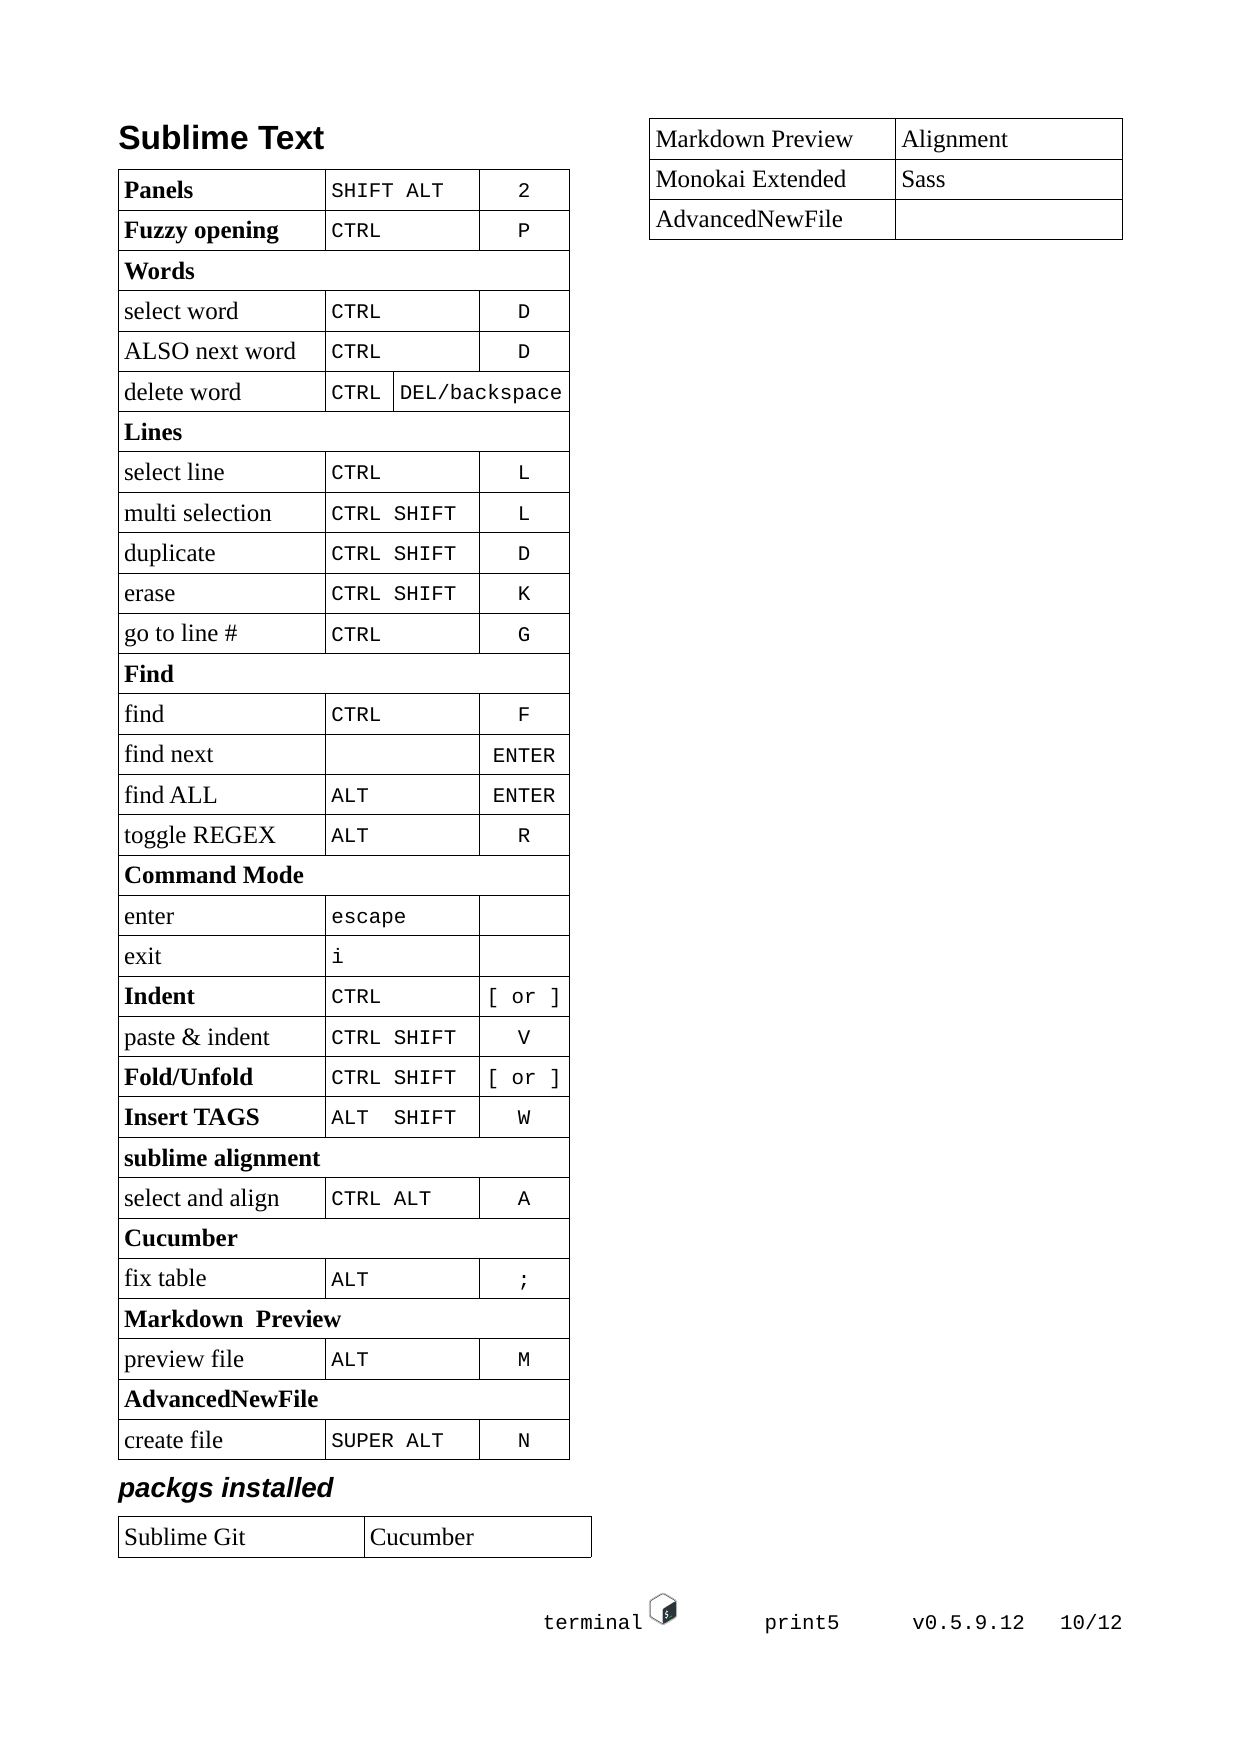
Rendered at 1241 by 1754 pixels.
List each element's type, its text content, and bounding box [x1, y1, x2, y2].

table_cell go to line # [119, 614, 325, 653]
table_cell P [480, 211, 569, 250]
table_header Sublime Git [119, 1517, 364, 1557]
table_header 2 [480, 170, 569, 209]
table_cell Sass [896, 160, 1122, 199]
table_cell Markdown Preview [119, 1299, 569, 1338]
table_cell escape [326, 896, 479, 935]
table_header SHIFT ALT [326, 170, 479, 209]
table_cell Lines [119, 412, 569, 451]
table_cell [326, 735, 479, 774]
table_cell [ or ] [480, 977, 569, 1016]
table_cell exit [119, 936, 325, 976]
table_cell AdvancedNewFile [650, 200, 895, 239]
picture [642, 1588, 684, 1630]
table_cell duplicate [119, 533, 325, 572]
table_cell DEL/backspace [394, 372, 569, 411]
table_cell find next [119, 735, 325, 774]
table_cell F [480, 694, 569, 734]
table_cell erase [119, 574, 325, 613]
table_cell CTRL SHIFT [326, 1057, 479, 1096]
table_cell CTRL [326, 452, 479, 492]
table_cell SUPER ALT [326, 1420, 479, 1459]
table_cell N [480, 1420, 569, 1459]
table_cell CTRL SHIFT [326, 1017, 479, 1056]
table_cell i [326, 936, 479, 976]
table_cell R [480, 815, 569, 854]
table_cell Indent [119, 977, 325, 1016]
table_cell ALT SHIFT [326, 1097, 479, 1137]
table_cell [480, 896, 569, 935]
table_cell paste & indent [119, 1017, 325, 1056]
table_cell ALT [326, 775, 479, 814]
table_cell D [480, 291, 569, 331]
table_cell Words [119, 251, 569, 290]
table_cell Alignment [896, 119, 1122, 158]
table_cell toggle REGEX [119, 815, 325, 854]
table_cell select line [119, 452, 325, 492]
table_header Cucumber [365, 1517, 591, 1557]
table_cell [896, 200, 1122, 239]
table_cell enter [119, 896, 325, 935]
table_cell Markdown Preview [650, 119, 895, 158]
table_cell Command Mode [119, 856, 569, 895]
table_cell find [119, 694, 325, 734]
table_cell Insert TAGS [119, 1097, 325, 1137]
table_cell CTRL [326, 977, 479, 1016]
table_cell ALT [326, 1259, 479, 1298]
table_cell ; [480, 1259, 569, 1298]
table_cell CTRL SHIFT [326, 574, 479, 613]
table_cell D [480, 533, 569, 572]
table_cell AdvancedNewFile [119, 1380, 569, 1419]
table_cell Find [119, 654, 569, 693]
table_cell D [480, 332, 569, 371]
table_cell CTRL [326, 332, 479, 371]
table_cell sublime alignment [119, 1138, 569, 1177]
table_cell [480, 936, 569, 976]
table_cell Monokai Extended [650, 160, 895, 199]
table_cell multi selection [119, 493, 325, 532]
table_cell CTRL [326, 372, 393, 411]
table_cell M [480, 1339, 569, 1379]
table_cell Fold/Unfold [119, 1057, 325, 1096]
table_cell A [480, 1178, 569, 1217]
table_cell G [480, 614, 569, 653]
table_cell Cucumber [119, 1219, 569, 1258]
table_cell ENTER [480, 735, 569, 774]
table_cell Fuzzy opening [119, 211, 325, 250]
table_cell [ or ] [480, 1057, 569, 1096]
table_cell CTRL [326, 211, 479, 250]
table_cell CTRL ALT [326, 1178, 479, 1217]
table_cell CTRL SHIFT [326, 493, 479, 532]
table_cell fix table [119, 1259, 325, 1298]
table_cell L [480, 493, 569, 532]
table_cell select and align [119, 1178, 325, 1217]
table_cell ALT [326, 1339, 479, 1379]
table_cell delete word [119, 372, 325, 411]
table_cell ALT [326, 815, 479, 854]
table_cell V [480, 1017, 569, 1056]
subtitle packgs installed [118, 1472, 591, 1504]
table_cell CTRL [326, 614, 479, 653]
table_cell K [480, 574, 569, 613]
table_cell ENTER [480, 775, 569, 814]
table_cell find ALL [119, 775, 325, 814]
table_cell ALSO next word [119, 332, 325, 371]
table_cell preview file [119, 1339, 325, 1379]
table_cell CTRL SHIFT [326, 533, 479, 572]
table_cell L [480, 452, 569, 492]
table_cell create file [119, 1420, 325, 1459]
table_cell CTRL [326, 291, 479, 331]
table_cell CTRL [326, 694, 479, 734]
table_cell W [480, 1097, 569, 1137]
table_header Panels [119, 170, 325, 209]
subtitle Sublime Text [118, 118, 591, 157]
table_cell select word [119, 291, 325, 331]
